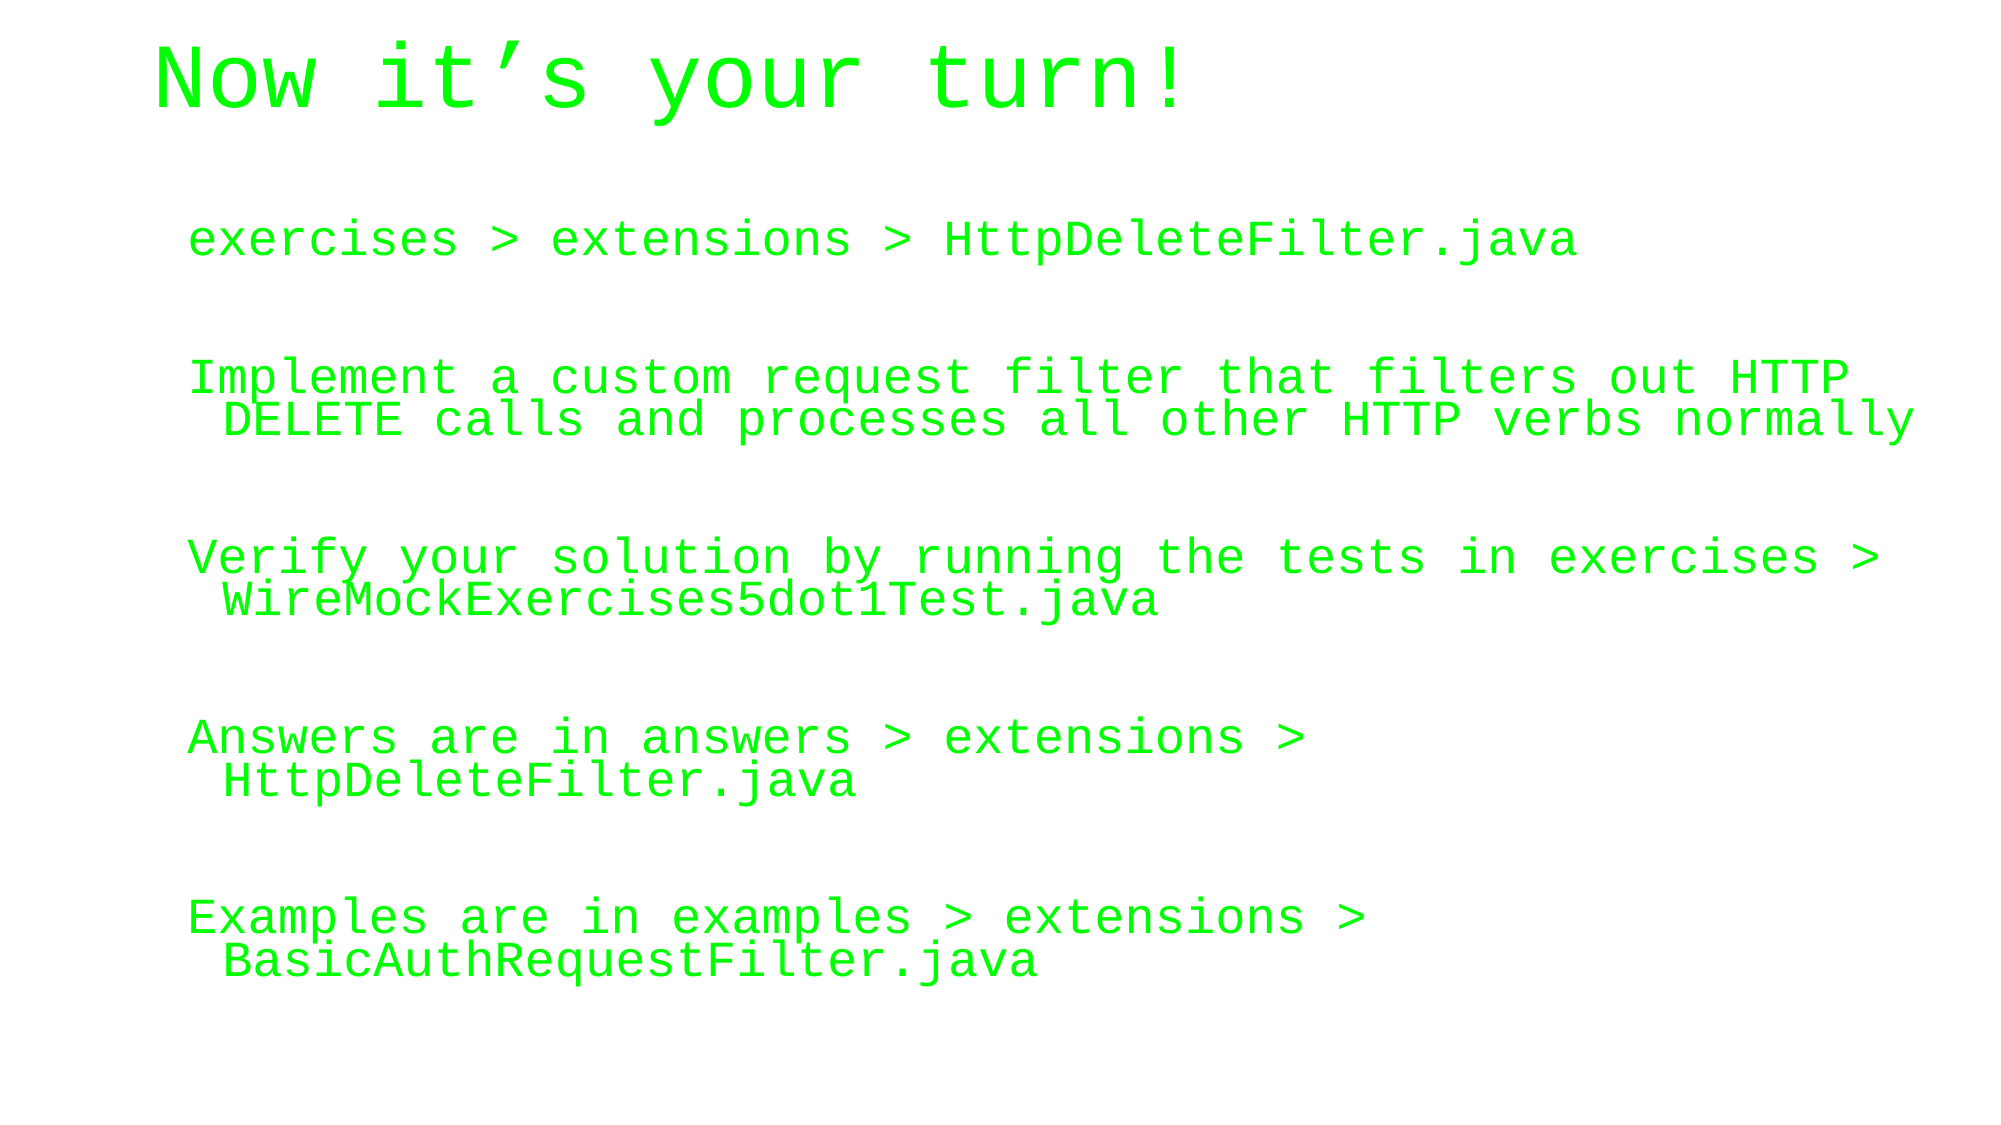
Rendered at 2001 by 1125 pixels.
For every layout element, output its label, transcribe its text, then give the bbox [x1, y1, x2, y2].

list exercises > extensions > HttpDeleteFilter.java Implement a custom request filter that filters out HTTP DELETE calls and processes all other HTTP verbs normally Verify your solution by running the tests in exercises > WireMockExercises5dot1Test.java Answers are in answers > extensions > HttpDeleteFilter.java Examples are in examples > extensions > BasicAuthRequestFilter.java [137, 214, 1939, 1041]
title Now it’s your turn! [137, 18, 1863, 137]
